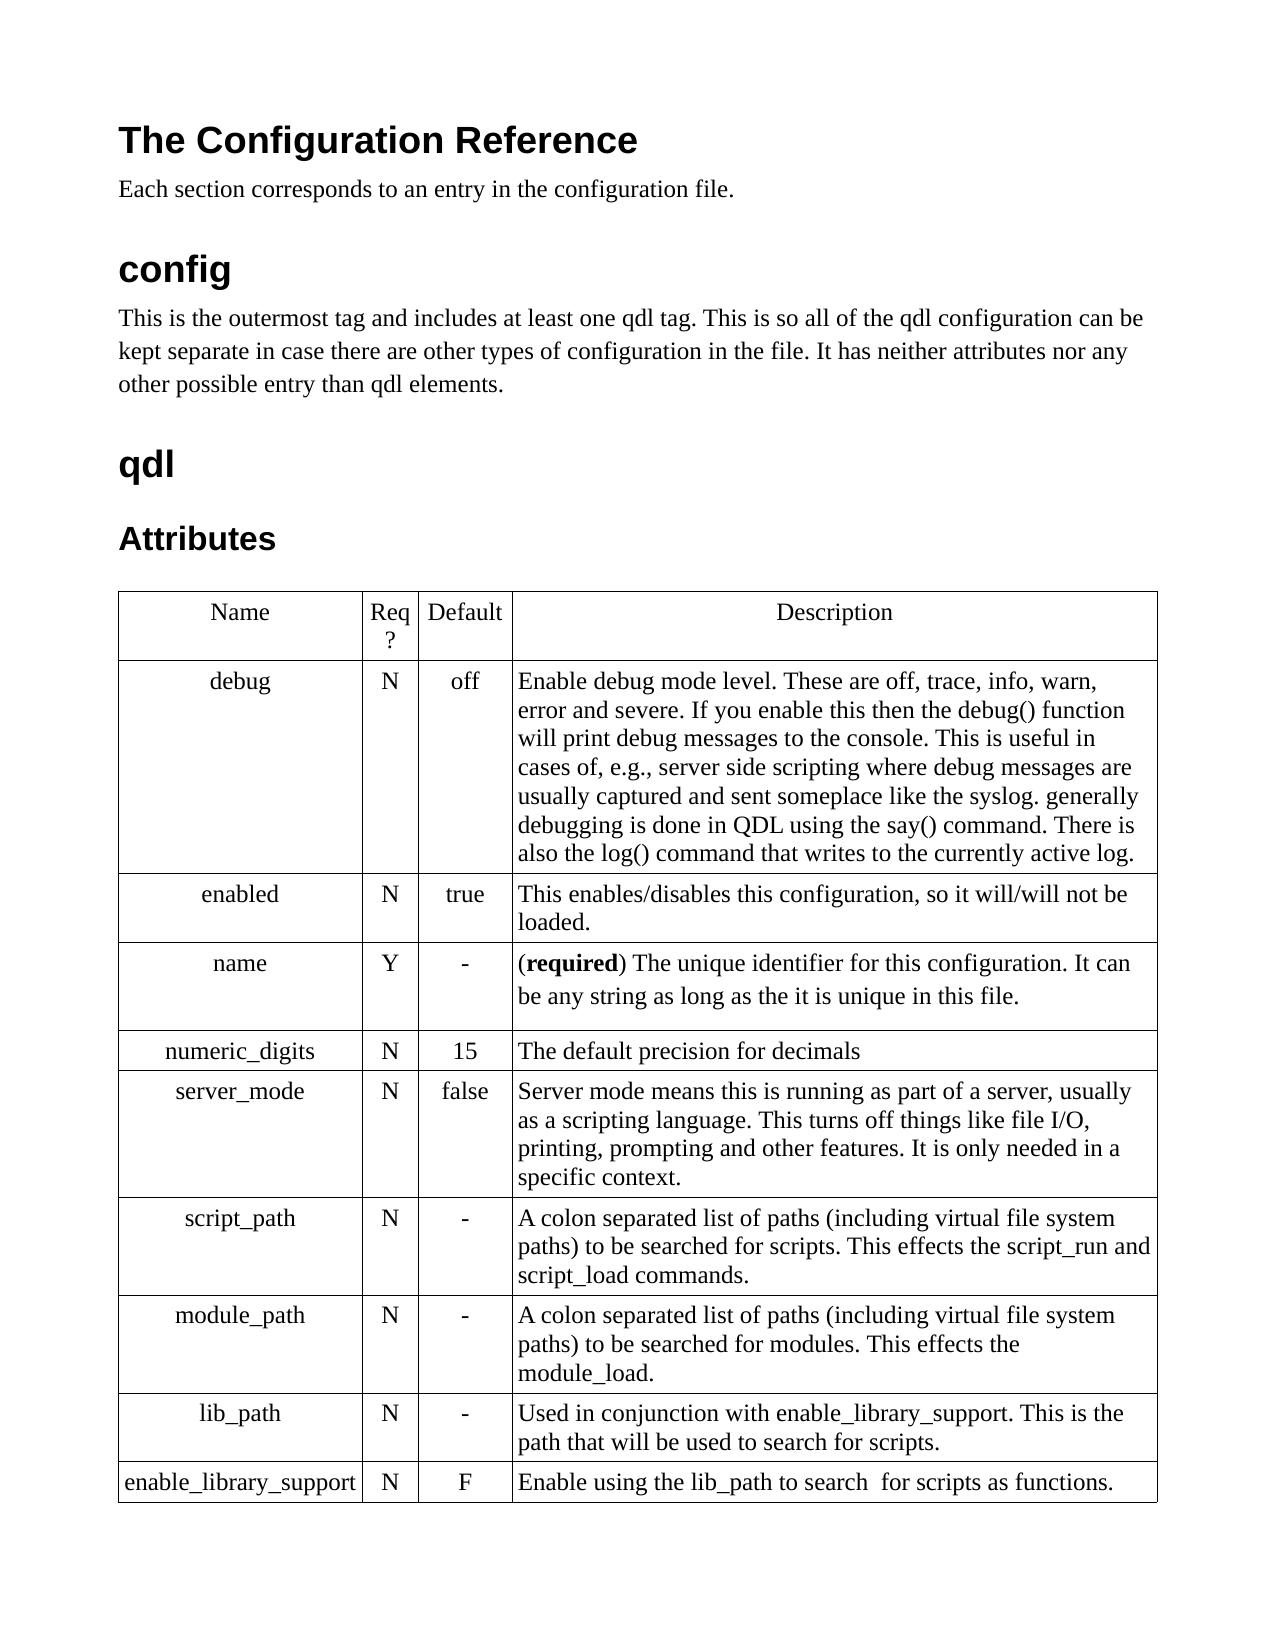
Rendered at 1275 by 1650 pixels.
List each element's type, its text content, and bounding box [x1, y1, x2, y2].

table_cell Enable using the lib_path to search for scripts as functions. [513, 1462, 1157, 1502]
subtitle qdl [118, 442, 1157, 485]
table_cell enable_library_support [119, 1462, 362, 1502]
table_cell Server mode means this is running as part of a server, usually as a scripting language. This turns off things like file I/O, printing, prompting and other features. It is only needed in a specific context. [513, 1071, 1157, 1197]
table_cell - [419, 1296, 512, 1392]
table_cell (required) The unique identifier for this configuration. It can be any string as long as the it is unique in this file. [513, 943, 1157, 1030]
table_cell module_path [119, 1296, 362, 1392]
table_cell debug [119, 661, 362, 873]
table_cell N [363, 1394, 418, 1461]
table_cell A colon separated list of paths (including virtual file system paths) to be searched for scripts. This effects the script_run and script_load commands. [513, 1198, 1157, 1294]
table_cell N [363, 1296, 418, 1392]
table_cell N [363, 1198, 418, 1294]
table_cell script_path [119, 1198, 362, 1294]
table_cell - [419, 1198, 512, 1294]
table_cell enabled [119, 874, 362, 942]
table_cell lib_path [119, 1394, 362, 1461]
table_cell N [363, 1462, 418, 1502]
table_cell N [363, 661, 418, 873]
subtitle config [118, 247, 1157, 291]
table_cell N [363, 874, 418, 942]
subtitle Attributes [118, 519, 1157, 557]
table_header Req? [363, 592, 418, 660]
text This is the outermost tag and includes at least one qdl tag. This is so all of the qdl configuration can be kept separate in case there are other types of configuration in the file. It has neither attributes nor any other possible entry than qdl elements. [118, 303, 1157, 398]
table_cell N [363, 1071, 418, 1197]
table_cell Enable debug mode level. These are off, trace, info, warn, error and severe. If you enable this then the debug() function will print debug messages to the console. This is useful in cases of, e.g., server side scripting where debug messages are usually captured and sent someplace like the syslog. generally debugging is done in QDL using the say() command. There is also the log() command that writes to the currently active log. [513, 661, 1157, 873]
table_cell off [419, 661, 512, 873]
table_cell - [419, 1394, 512, 1461]
table_cell false [419, 1071, 512, 1197]
table_cell The default precision for decimals [513, 1031, 1157, 1070]
table_cell A colon separated list of paths (including virtual file system paths) to be searched for modules. This effects the module_load. [513, 1296, 1157, 1392]
table_cell numeric_digits [119, 1031, 362, 1070]
table_cell F [419, 1462, 512, 1502]
subtitle The Configuration Reference [118, 118, 1157, 162]
table_cell true [419, 874, 512, 942]
table_cell - [419, 943, 512, 1030]
table_cell 15 [419, 1031, 512, 1070]
table_header Name [119, 592, 362, 660]
table_cell name [119, 943, 362, 1030]
table_cell N [363, 1031, 418, 1070]
table_cell Used in conjunction with enable_library_support. This is the path that will be used to search for scripts. [513, 1394, 1157, 1461]
table_header Default [419, 592, 512, 660]
table_cell server_mode [119, 1071, 362, 1197]
table_header Description [513, 592, 1157, 660]
text Each section corresponds to an entry in the configuration file. [118, 174, 1157, 203]
table_cell Y [363, 943, 418, 1030]
table_cell This enables/disables this configuration, so it will/will not be loaded. [513, 874, 1157, 942]
